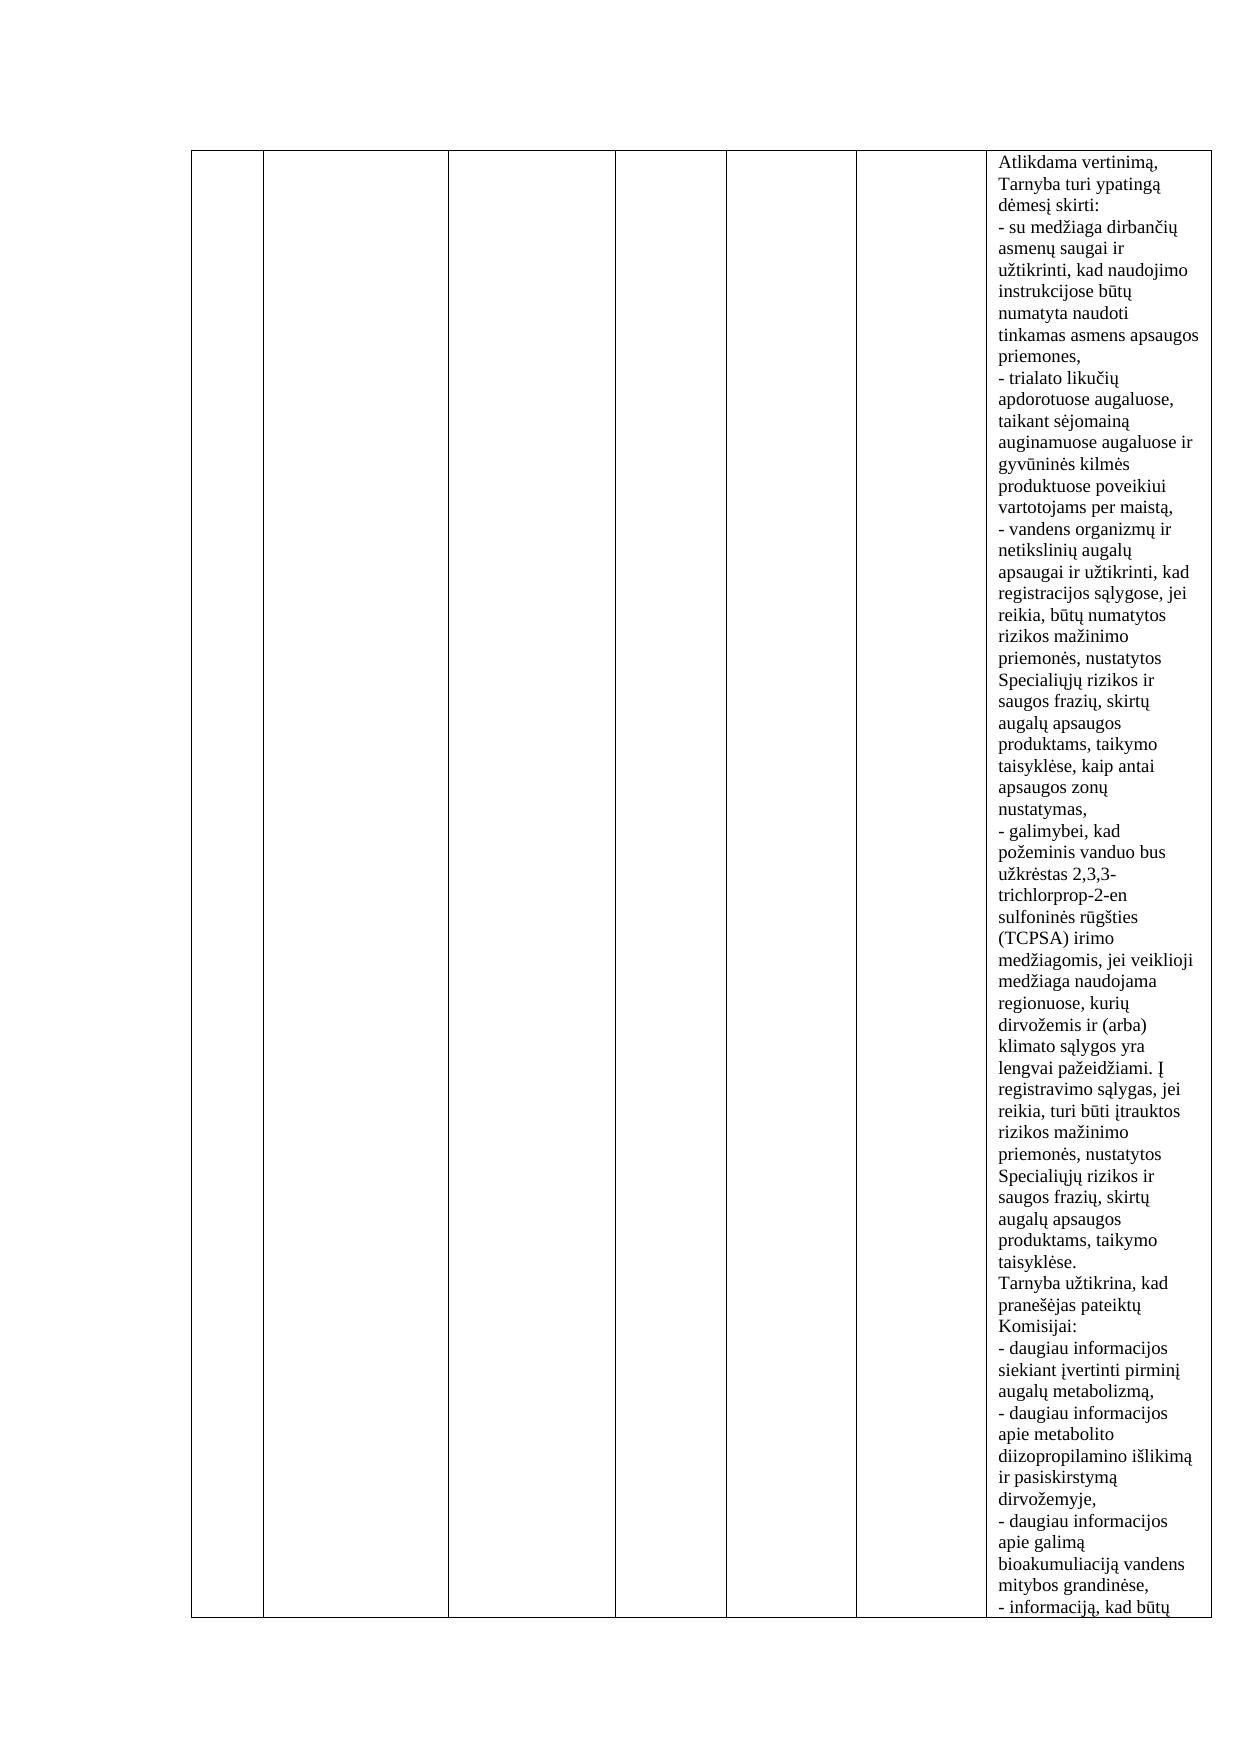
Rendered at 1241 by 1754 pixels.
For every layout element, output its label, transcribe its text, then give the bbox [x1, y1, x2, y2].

table_cell [192, 151, 263, 1617]
table_cell [187, 150, 191, 1617]
table_cell [264, 151, 448, 1617]
table_cell [727, 151, 856, 1617]
table_cell [857, 151, 986, 1617]
table_cell Atlikdama vertinimą, Tarnyba turi ypatingą dėmesį skirti: - su medžiaga dirbančių asmenų saugai ir užtikrinti, kad naudojimo instrukcijose būtų numatyta naudoti tinkamas asmens apsaugos priemones, - trialato likučių apdorotuose augaluose, taikant sėjomainą auginamuose augaluose ir gyvūninės kilmės produktuose poveikiui vartotojams per maistą, - vandens organizmų ir netikslinių augalų apsaugai ir užtikrinti, kad registracijos sąlygose, jei reikia, būtų numatytos rizikos mažinimo priemonės, nustatytos Specialiųjų rizikos ir saugos frazių, skirtų augalų apsaugos produktams, taikymo taisyklėse, kaip antai apsaugos zonų nustatymas, - galimybei, kad požeminis vanduo bus užkrėstas 2,3,3-trichlorprop-2-en sulfoninės rūgšties (TCPSA) irimo medžiagomis, jei veiklioji medžiaga naudojama regionuose, kurių dirvožemis ir (arba) klimato sąlygos yra lengvai pažeidžiami. Į registravimo sąlygas, jei reikia, turi būti įtrauktos rizikos mažinimo priemonės, nustatytos Specialiųjų rizikos ir saugos frazių, skirtų augalų apsaugos produktams, taikymo taisyklėse. Tarnyba užtikrina, kad pranešėjas pateiktų Komisijai: - daugiau informacijos siekiant įvertinti pirminį augalų metabolizmą, - daugiau informacijos apie metabolito diizopropilamino išlikimą ir pasiskirstymą dirvožemyje, - daugiau informacijos apie galimą bioakumuliaciją vandens mitybos grandinėse, - informaciją, kad būtų [987, 151, 1211, 1617]
table_cell [449, 151, 615, 1617]
table_cell [616, 151, 726, 1617]
